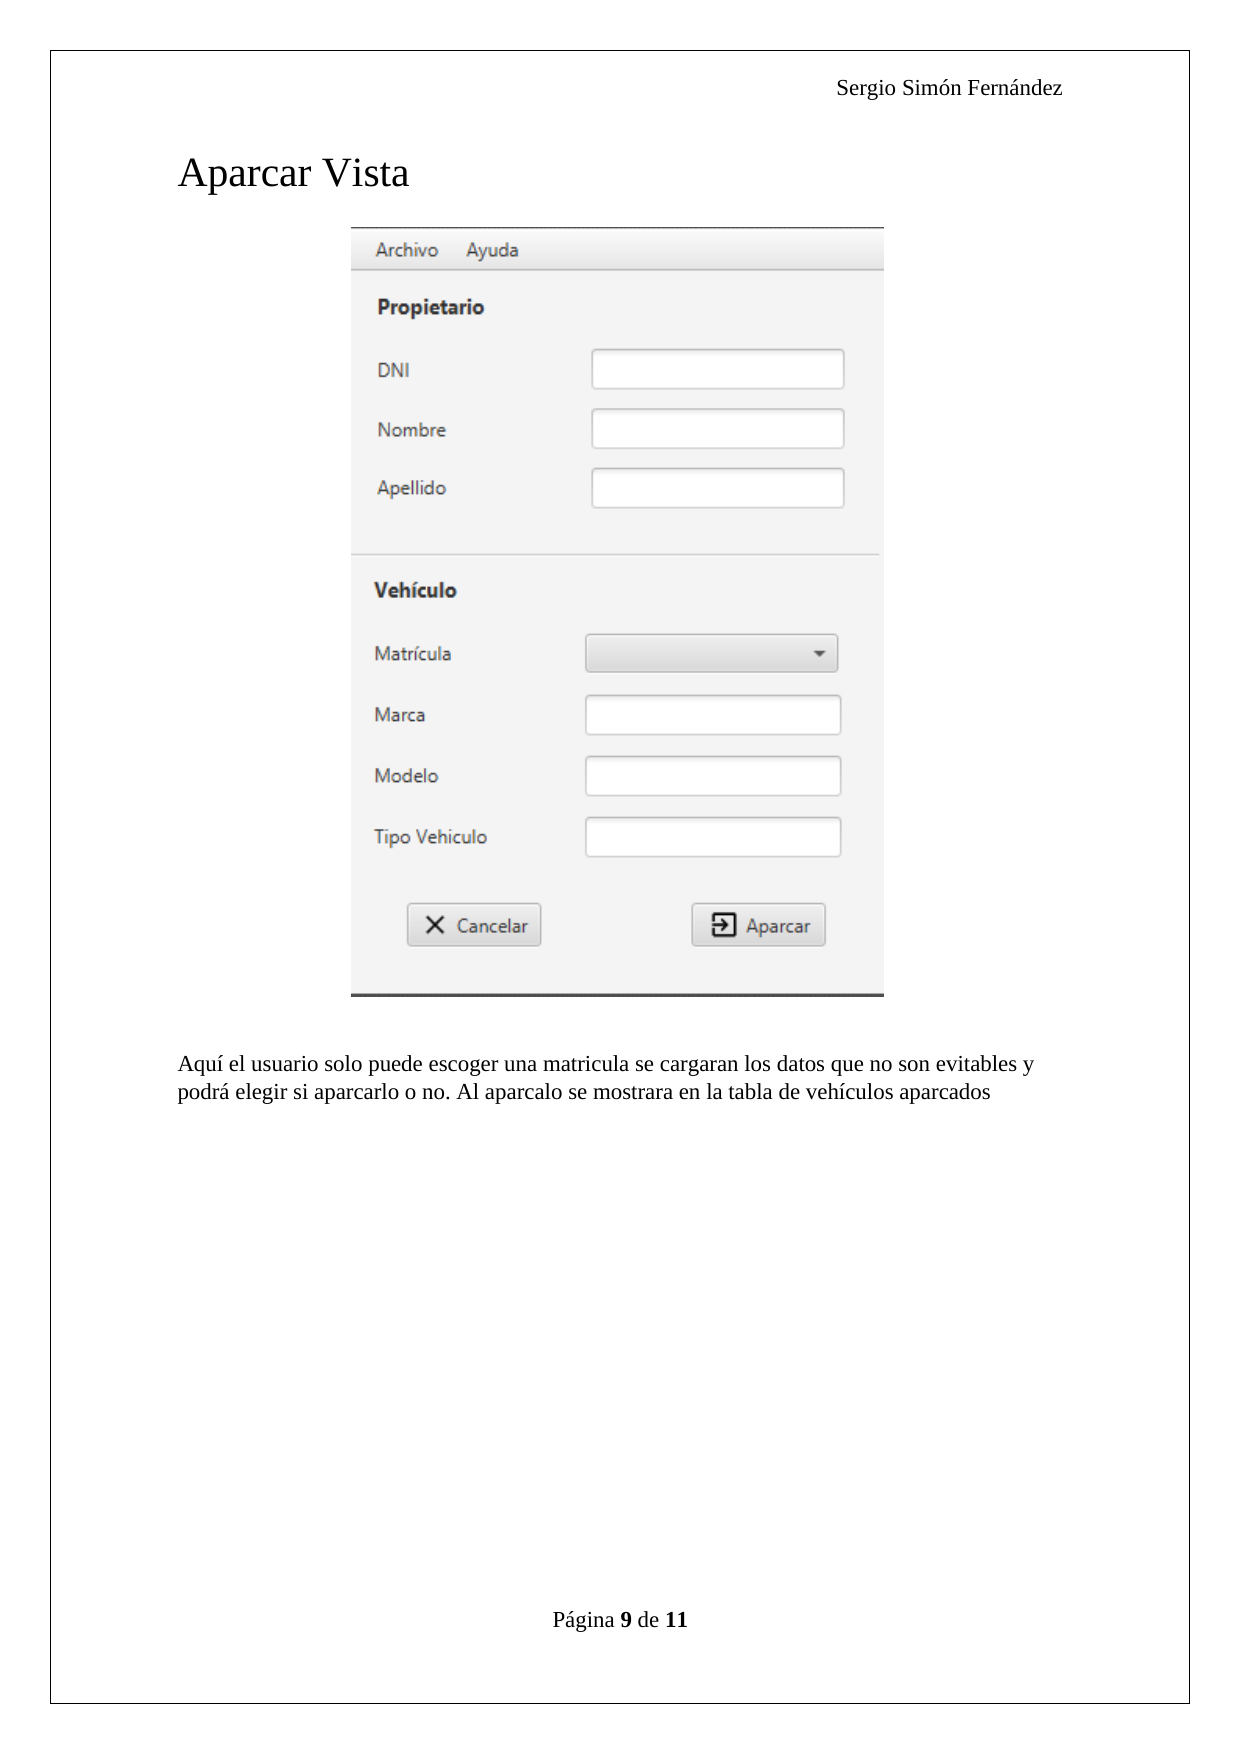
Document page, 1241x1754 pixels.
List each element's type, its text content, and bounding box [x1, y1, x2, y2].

subtitle Aparcar Vista [177, 148, 1063, 196]
picture [351, 227, 884, 997]
text Aquí el usuario solo puede escoger una matricula se cargaran los datos que no son evitables y podrá elegir si aparcarlo o no. Al aparcalo se mostrara en la tabla de vehículos aparcados [177, 1050, 1063, 1104]
